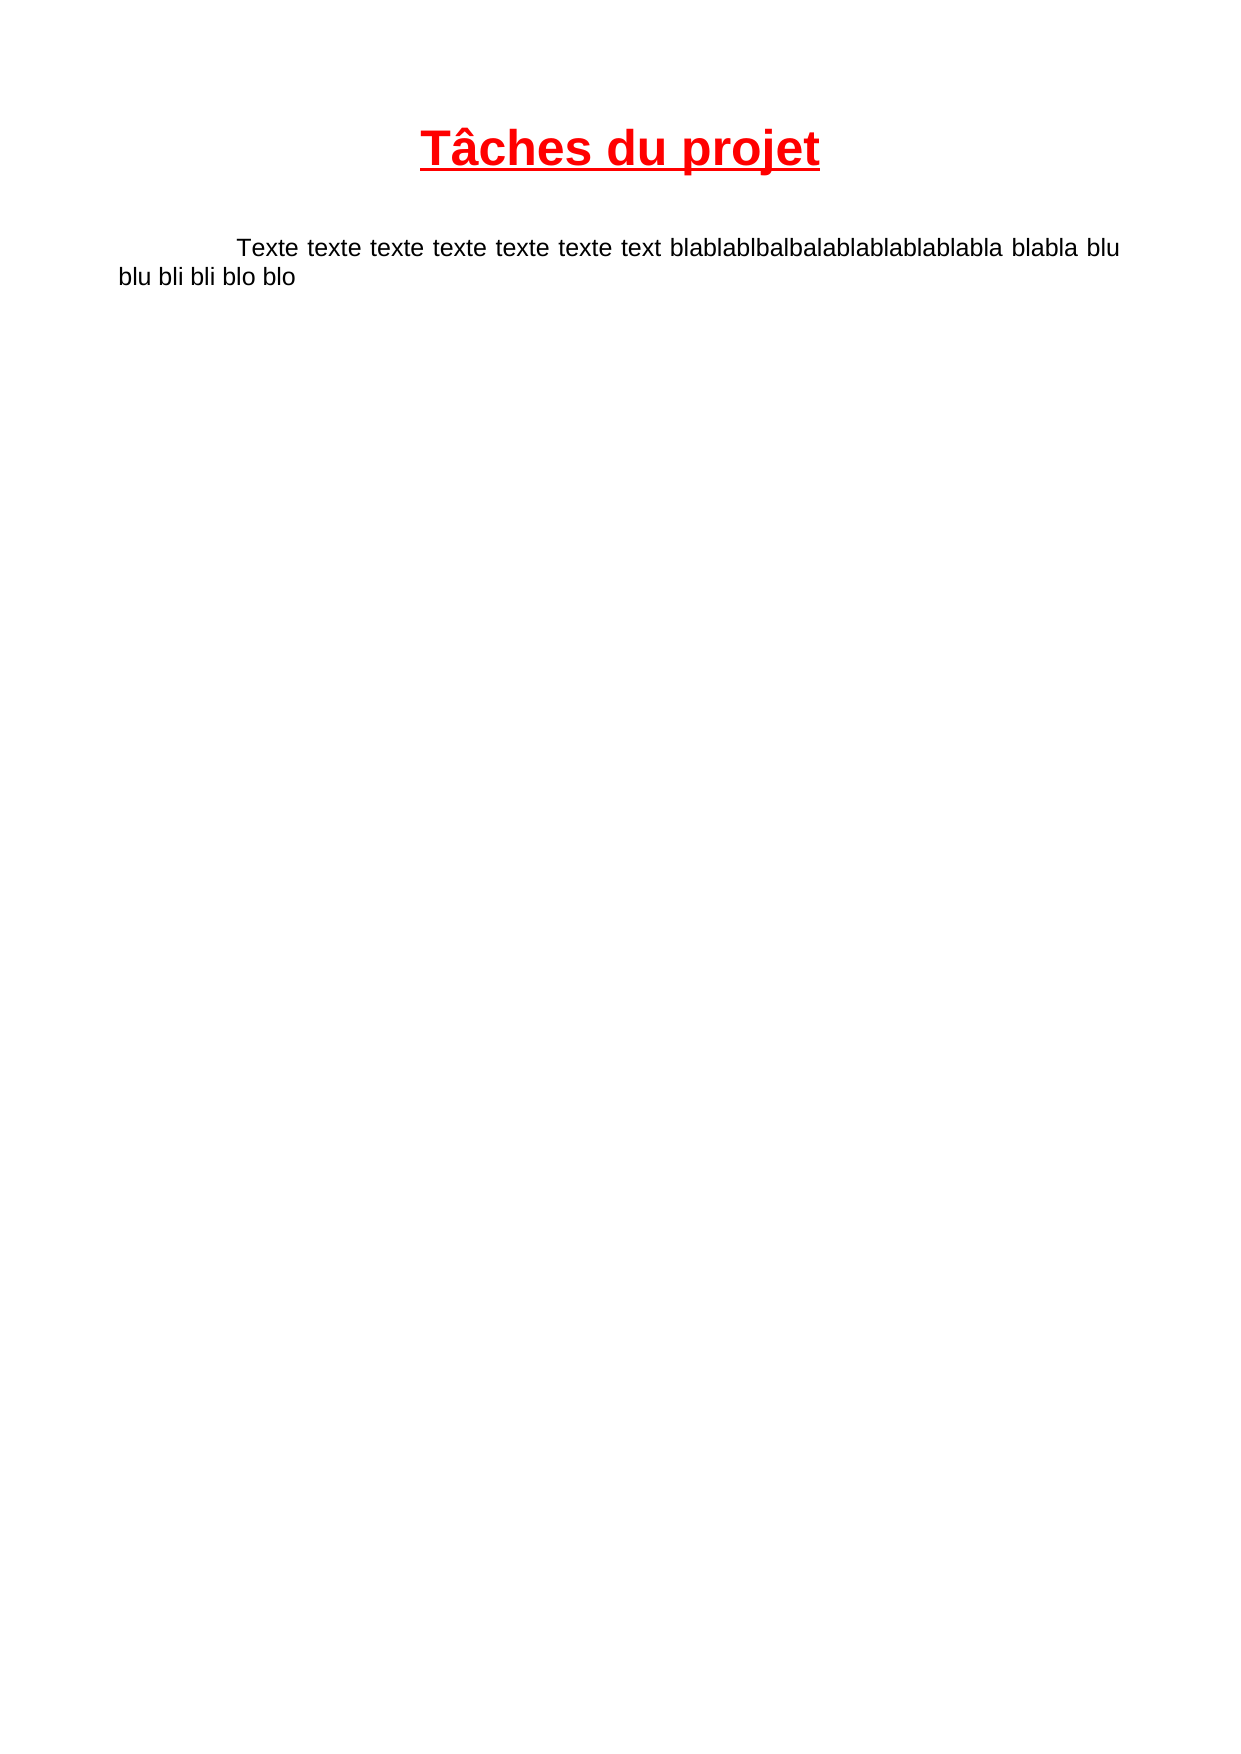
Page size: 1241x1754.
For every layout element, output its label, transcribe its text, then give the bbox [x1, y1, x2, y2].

text Tâches du projet [118, 118, 1122, 176]
text Texte texte texte texte texte texte text blablablbalbalablablablablabla blabla blu blu bli bli blo blo [118, 233, 1122, 291]
